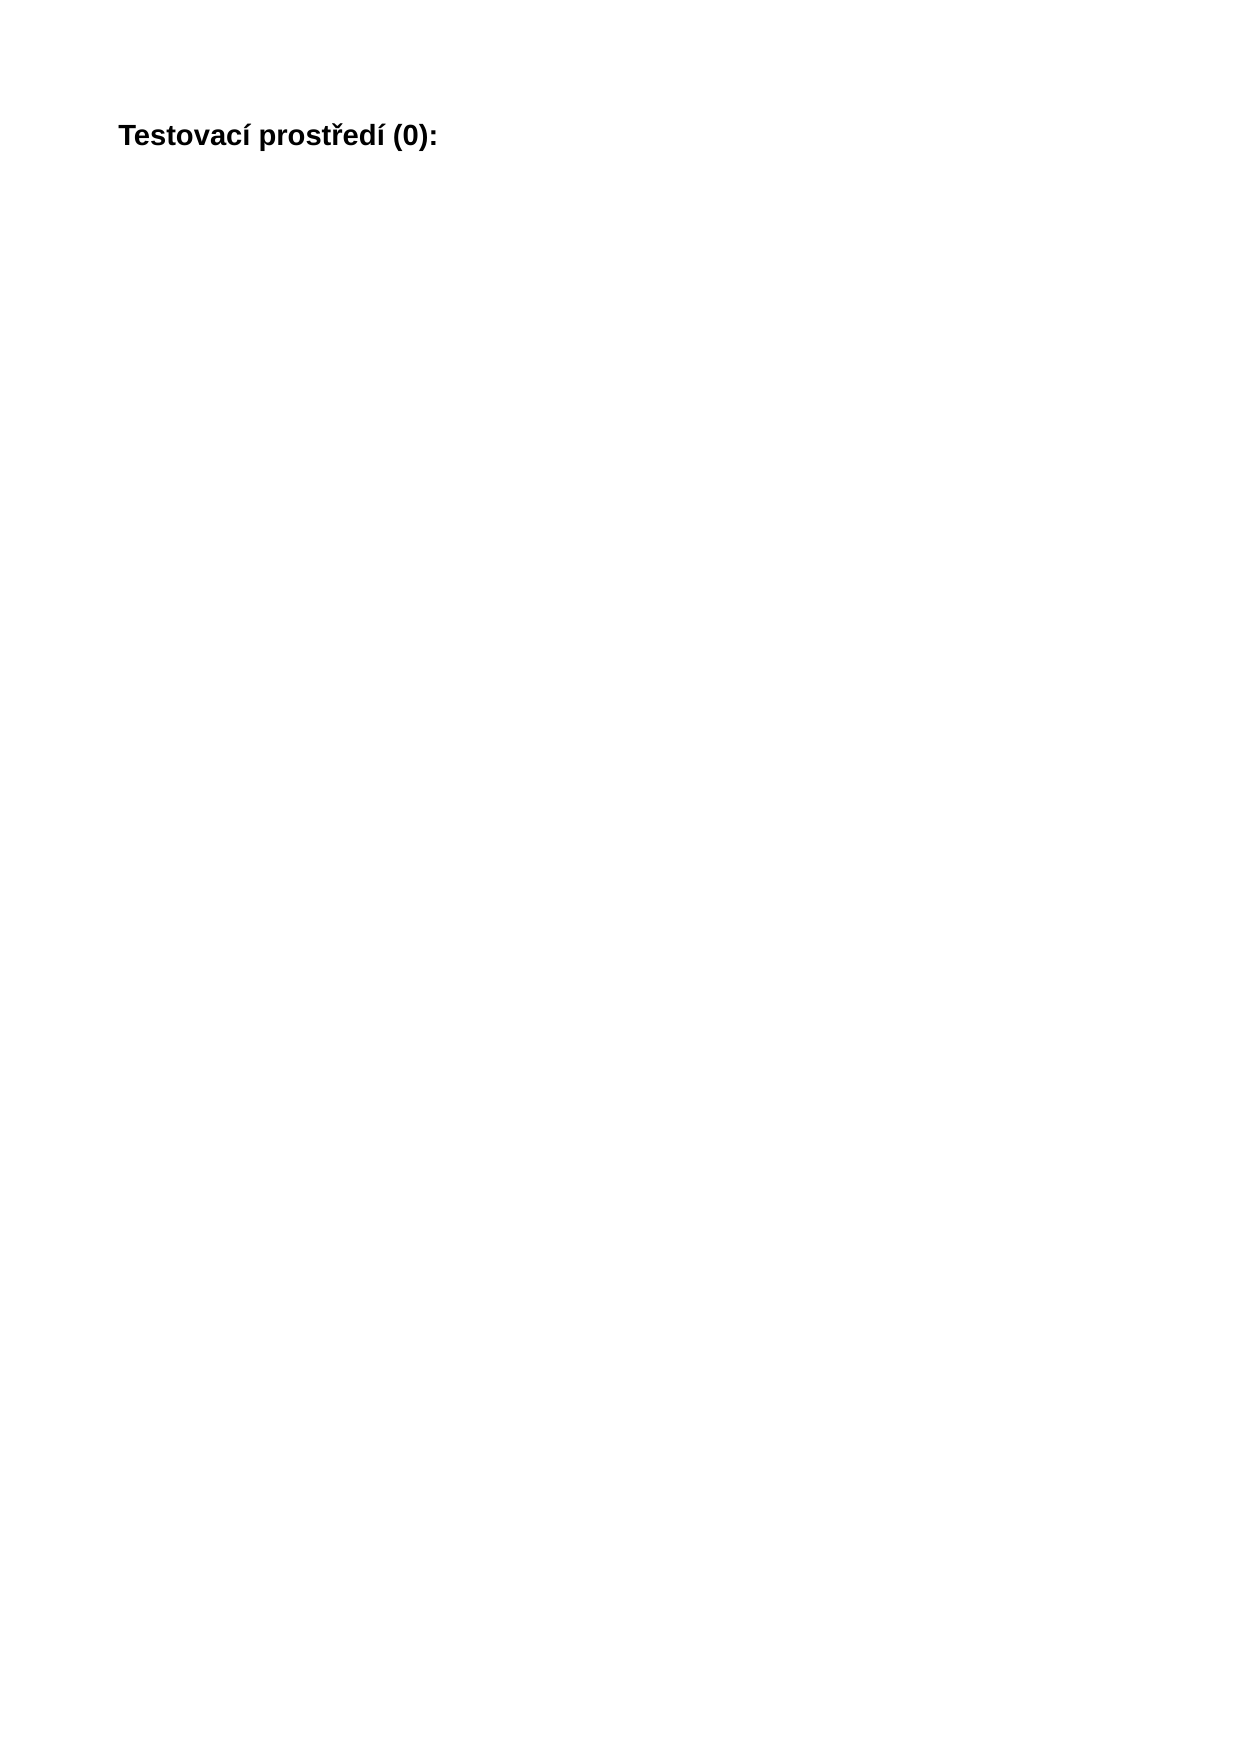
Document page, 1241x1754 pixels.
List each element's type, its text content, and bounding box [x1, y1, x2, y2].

subtitle Testovací prostředí (0): [118, 118, 1122, 152]
